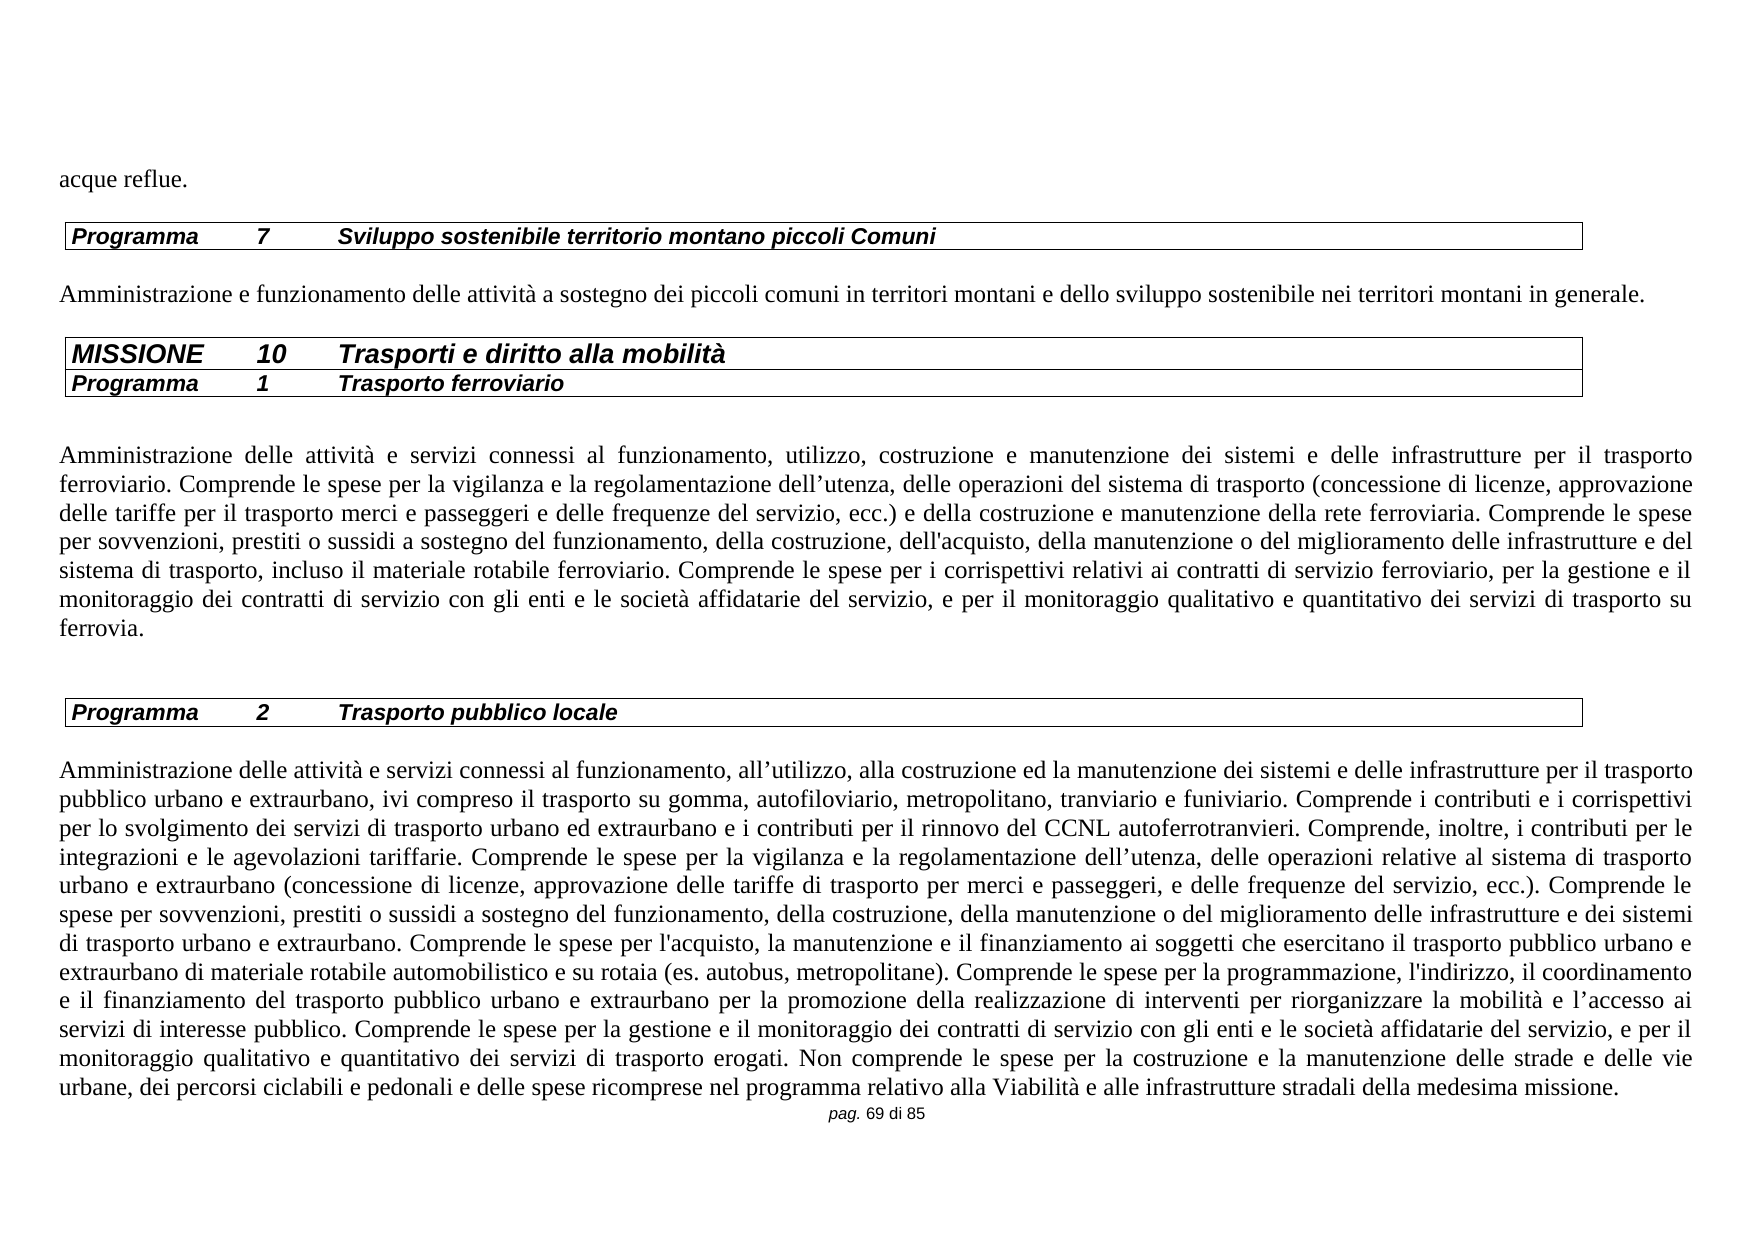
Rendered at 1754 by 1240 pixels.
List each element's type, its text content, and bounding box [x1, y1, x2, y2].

table_header 10 [250, 338, 331, 369]
table_header MISSIONE [66, 338, 250, 369]
table_cell 1 [250, 370, 331, 396]
table_header Sviluppo sostenibile territorio montano piccoli Comuni [331, 223, 1582, 249]
text Amministrazione delle attività e servizi connessi al funzionamento, utilizzo, costruzione e manutenzione dei sistemi e delle infrastrutture per il trasporto ferroviario. Comprende le spese per la vigilanza e la regolamentazione dell’utenza, delle operazioni del sistema di trasporto (concessione di licenze, approvazione delle tariffe per il trasporto merci e passeggeri e delle frequenze del servizio, ecc.) e della costruzione e manutenzione della rete ferroviaria. Comprende le spese per sovvenzioni, prestiti o sussidi a sostegno del funzionamento, della costruzione, dell'acquisto, della manutenzione o del miglioramento delle infrastrutture e del sistema di trasporto, incluso il materiale rotabile ferroviario. Comprende le spese per i corrispettivi relativi ai contratti di servizio ferroviario, per la gestione e il monitoraggio dei contratti di servizio con gli enti e le società affidatarie del servizio, e per il monitoraggio qualitativo e quantitativo dei servizi di trasporto su ferrovia. [59, 440, 1695, 641]
text Amministrazione delle attività e servizi connessi al funzionamento, all’utilizzo, alla costruzione ed la manutenzione dei sistemi e delle infrastrutture per il trasporto pubblico urbano e extraurbano, ivi compreso il trasporto su gomma, autofiloviario, metropolitano, tranviario e funiviario. Comprende i contributi e i corrispettivi per lo svolgimento dei servizi di trasporto urbano ed extraurbano e i contributi per il rinnovo del CCNL autoferrotranvieri. Comprende, inoltre, i contributi per le integrazioni e le agevolazioni tariffarie. Comprende le spese per la vigilanza e la regolamentazione dell’utenza, delle operazioni relative al sistema di trasporto urbano e extraurbano (concessione di licenze, approvazione delle tariffe di trasporto per merci e passeggeri, e delle frequenze del servizio, ecc.). Comprende le spese per sovvenzioni, prestiti o sussidi a sostegno del funzionamento, della costruzione, della manutenzione o del miglioramento delle infrastrutture e dei sistemi di trasporto urbano e extraurbano. Comprende le spese per l'acquisto, la manutenzione e il finanziamento ai soggetti che esercitano il trasporto pubblico urbano e extraurbano di materiale rotabile automobilistico e su rotaia (es. autobus, metropolitane). Comprende le spese per la programmazione, l'indirizzo, il coordinamento e il finanziamento del trasporto pubblico urbano e extraurbano per la promozione della realizzazione di interventi per riorganizzare la mobilità e l’accesso ai servizi di interesse pubblico. Comprende le spese per la gestione e il monitoraggio dei contratti di servizio con gli enti e le società affidatarie del servizio, e per il monitoraggio qualitativo e quantitativo dei servizi di trasporto erogati. Non comprende le spese per la costruzione e la manutenzione delle strade e delle vie urbane, dei percorsi ciclabili e pedonali e delle spese ricomprese nel programma relativo alla Viabilità e alle infrastrutture stradali della medesima missione. [59, 755, 1695, 1100]
table_header Trasporti e diritto alla mobilità [331, 338, 1582, 369]
table_header 7 [250, 223, 331, 249]
table_cell Programma [66, 370, 250, 396]
text acque reflue. [59, 164, 1695, 193]
table_header 2 [250, 699, 331, 726]
table_header Programma [66, 699, 250, 726]
table_header Trasporto pubblico locale [331, 699, 1582, 726]
table_header Programma [66, 223, 250, 249]
text Amministrazione e funzionamento delle attività a sostegno dei piccoli comuni in territori montani e dello sviluppo sostenibile nei territori montani in generale. [59, 279, 1695, 308]
table_cell Trasporto ferroviario [331, 370, 1582, 396]
